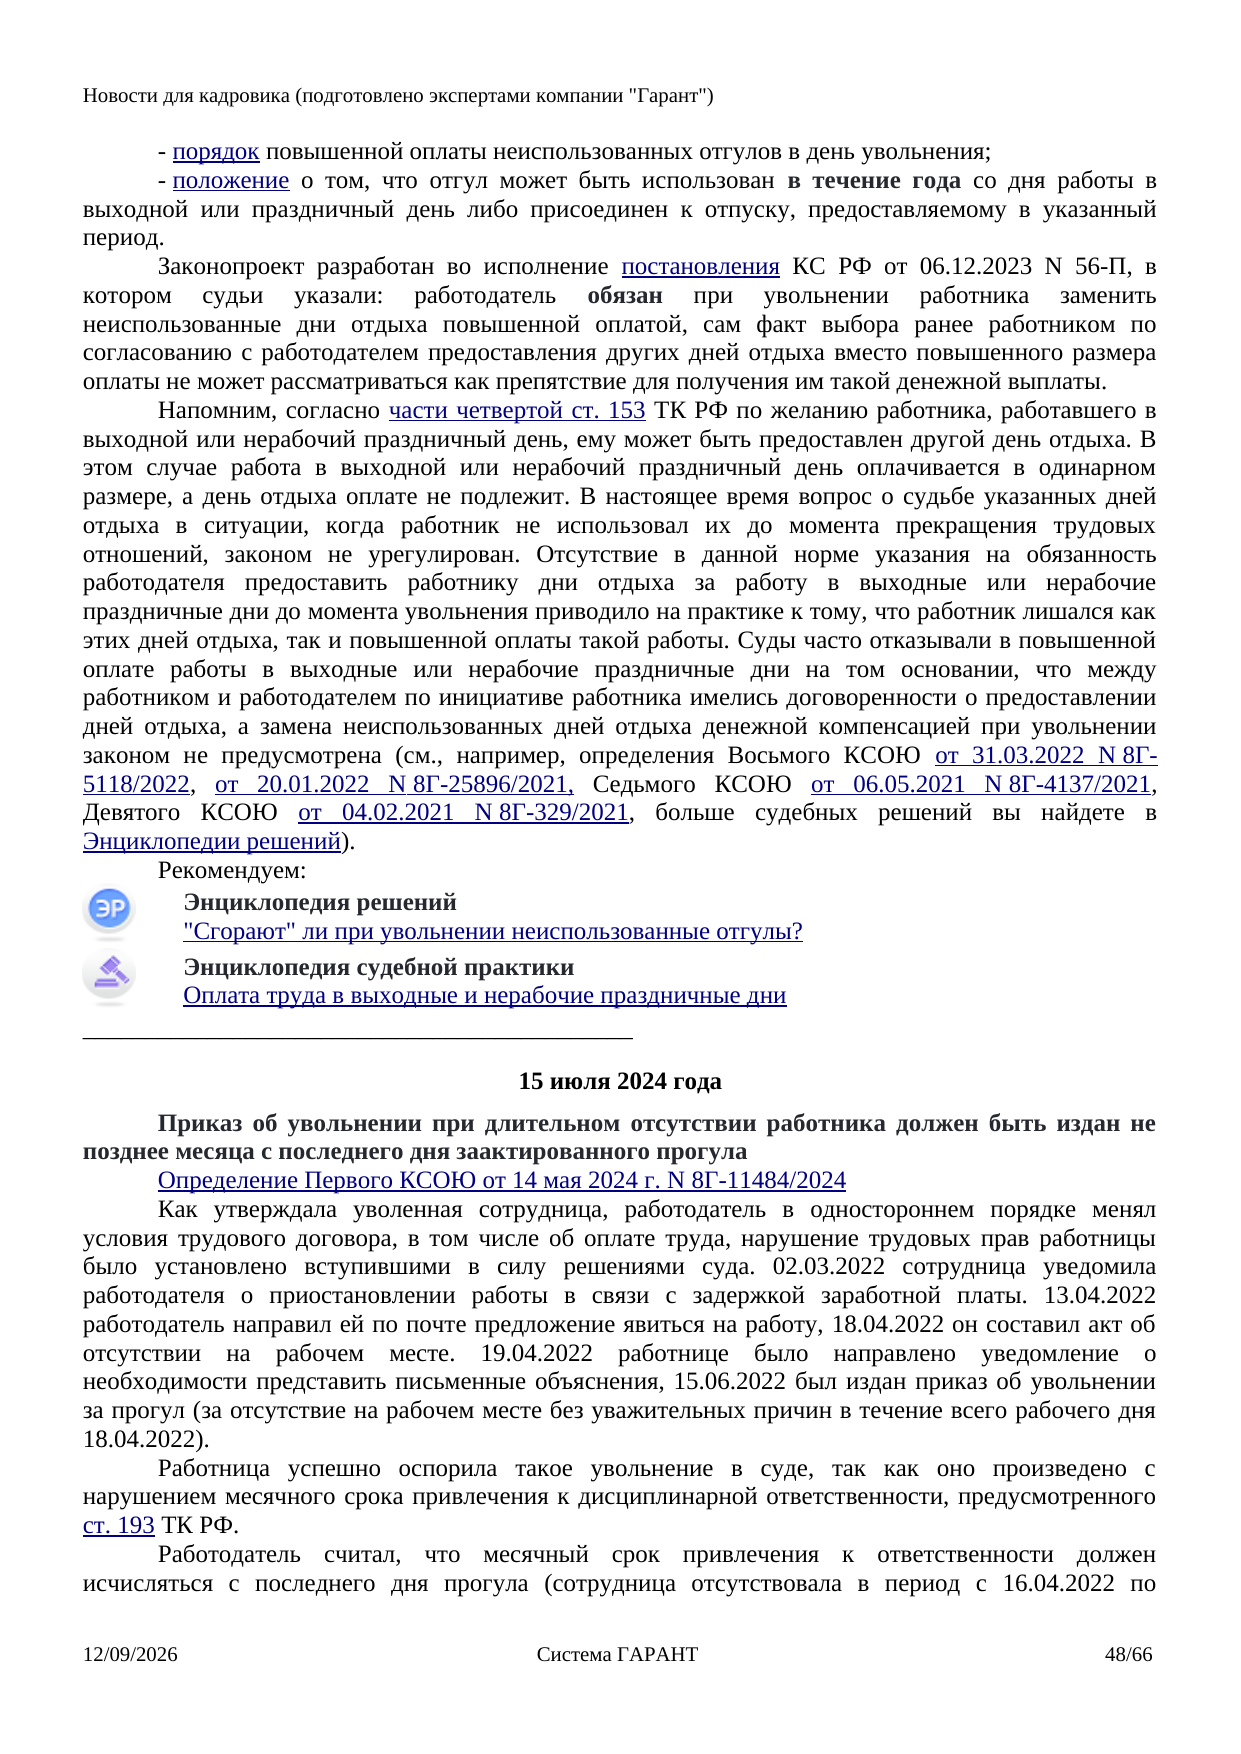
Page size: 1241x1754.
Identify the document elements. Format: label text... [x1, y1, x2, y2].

text Работодатель считал, что месячный срок привлечения к ответственности должен исчисляться с последнего дня прогула (сотрудница отсутствовала в период с 16.04.2022 по [83, 1539, 1157, 1596]
subtitle 15 июля 2024 года [83, 1066, 1157, 1095]
text Определение Первого КСОЮ от 14 мая 2024 г. N 8Г-11484/2024 [83, 1165, 1157, 1194]
table_header Энциклопедия решений "Сгорают" ли при увольнении неиспользованные отгулы? [183, 884, 1104, 948]
text ____________________________________________ [83, 1013, 1157, 1041]
text Как утверждала уволенная сотрудница, работодатель в одностороннем порядке менял условия трудового договора, в том числе об оплате труда, нарушение трудовых прав работницы было установлено вступившими в силу решениями суда. 02.03.2022 сотрудница уведомила работодателя о приостановлении работы в связи с задержкой заработной платы. 13.04.2022 работодатель направил ей по почте предложение явиться на работу, 18.04.2022 он составил акт об отсутствии на рабочем месте. 19.04.2022 работнице было направлено уведомление о необходимости представить письменные объяснения, 15.06.2022 был издан приказ об увольнении за прогул (за отсутствие на рабочем месте без уважительных причин в течение всего рабочего дня 18.04.2022). [83, 1194, 1157, 1453]
table_header [83, 884, 183, 948]
text Напомним, согласно части четвертой ст. 153 ТК РФ по желанию работника, работавшего в выходной или нерабочий праздничный день, ему может быть предоставлен другой день отдыха. В этом случае работа в выходной или нерабочий праздничный день оплачивается в одинарном размере, а день отдыха оплате не подлежит. В настоящее время вопрос о судьбе указанных дней отдыха в ситуации, когда работник не использовал их до момента прекращения трудовых отношений, законом не урегулирован. Отсутствие в данной норме указания на обязанность работодателя предоставить работнику дни отдыха за работу в выходные или нерабочие праздничные дни до момента увольнения приводило на практике к тому, что работник лишался как этих дней отдыха, так и повышенной оплаты такой работы. Суды часто отказывали в повышенной оплате работы в выходные или нерабочие праздничные дни на том основании, что между работником и работодателем по инициативе работника имелись договоренности о предоставлении дней отдыха, а замена неиспользованных дней отдыха денежной компенсацией при увольнении законом не предусмотрена (см., например, определения Восьмого КСОЮ от 31.03.2022 N 8Г-5118/2022, от 20.01.2022 N 8Г-25896/2021, Седьмого КСОЮ от 06.05.2021 N 8Г-4137/2021, Девятого КСОЮ от 04.02.2021 N 8Г-329/2021, больше судебных решений вы найдете в Энциклопедии решений). [83, 395, 1157, 855]
text Работница успешно оспорила такое увольнение в суде, так как оно произведено с нарушением месячного срока привлечения к дисциплинарной ответственности, предусмотренного ст. 193 ТК РФ. [83, 1453, 1157, 1539]
text Рекомендуем: [83, 855, 1157, 884]
picture [82, 948, 136, 1008]
table_cell Энциклопедия судебной практики Оплата труда в выходные и нерабочие праздничные дни [183, 948, 1104, 1013]
text - порядок повышенной оплаты неиспользованных отгулов в день увольнения; [83, 136, 1157, 165]
table_cell [83, 948, 183, 1013]
text Законопроект разработан во исполнение постановления КС РФ от 06.12.2023 N 56-П, в котором судьи указали: работодатель обязан при увольнении работника заменить неиспользованные дни отдыха повышенной оплатой, сам факт выбора ранее работником по согласованию с работодателем предоставления других дней отдыха вместо повышенного размера оплаты не может рассматриваться как препятствие для получения им такой денежной выплаты. [83, 251, 1157, 395]
picture [82, 883, 136, 943]
text Приказ об увольнении при длительном отсутствии работника должен быть издан не позднее месяца с последнего дня заактированного прогула [83, 1108, 1157, 1165]
text - положение о том, что отгул может быть использован в течение года со дня работы в выходной или праздничный день либо присоединен к отпуску, предоставляемому в указанный период. [83, 165, 1157, 251]
